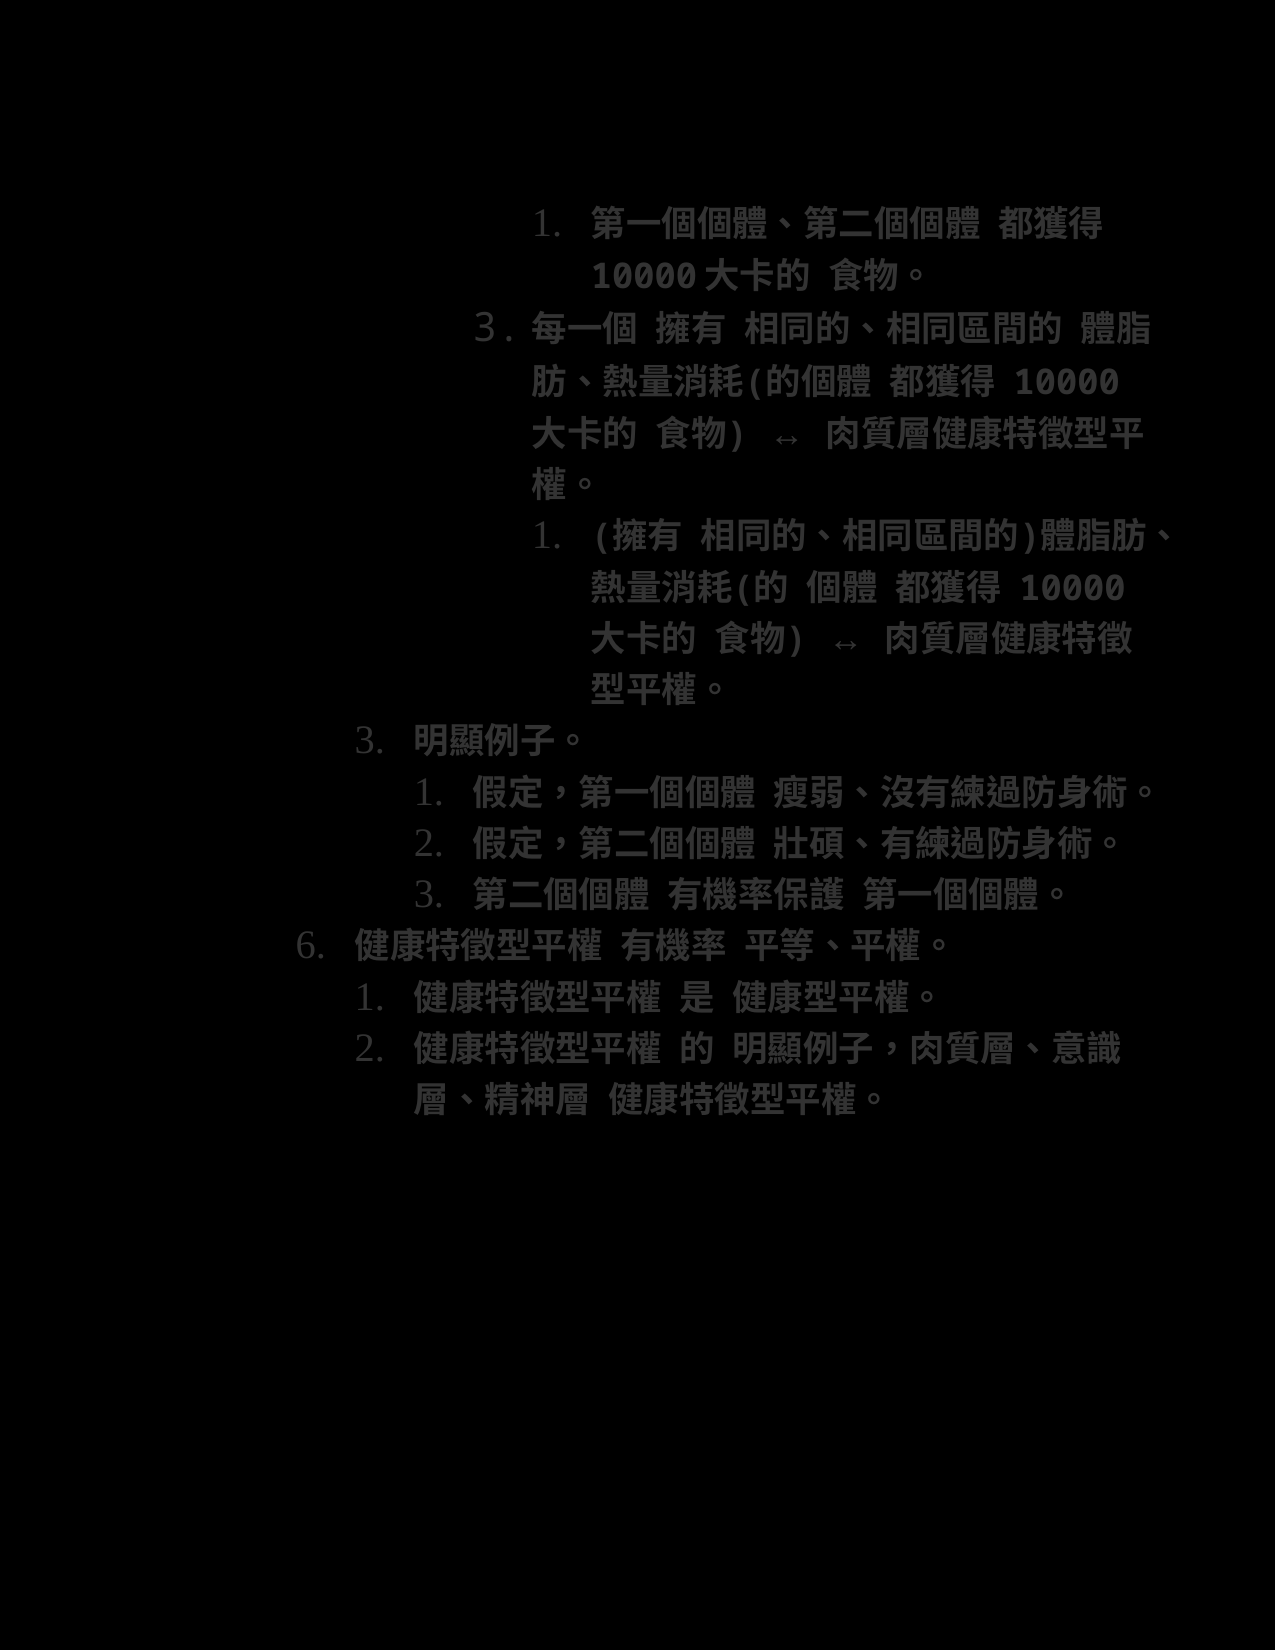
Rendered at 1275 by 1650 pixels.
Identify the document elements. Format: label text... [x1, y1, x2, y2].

list (擁有 相同的、相同區間的)體脂肪、熱量消耗(的 個體 都獲得 10000大卡的 食物) ↔ 肉質層健康特徵型平權。 [532, 508, 1157, 713]
list 第二個個體 有機率保護 第一個個體。 [413, 867, 1157, 918]
list 健康特徵型平權 有機率 平等、平權。 [295, 918, 1157, 969]
list 假定，第一個個體 瘦弱、沒有練過防身術。 [413, 764, 1157, 815]
list 第一個個體、第二個個體 都獲得 10000大卡的 食物。 [532, 196, 1157, 298]
list 假定，第二個個體 壯碩、有練過防身術。 [413, 815, 1157, 867]
list 健康特徵型平權 是 健康型平權。 [354, 969, 1157, 1020]
list 明顯例子。 [354, 713, 1157, 764]
list 健康特徵型平權 的 明顯例子，肉質層、意識層、精神層 健康特徵型平權。 [354, 1020, 1157, 1123]
list 每一個 擁有 相同的、相同區間的 體脂肪、熱量消耗(的個體 都獲得 10000大卡的 食物) ↔ 肉質層健康特徵型平權。 [472, 298, 1157, 508]
